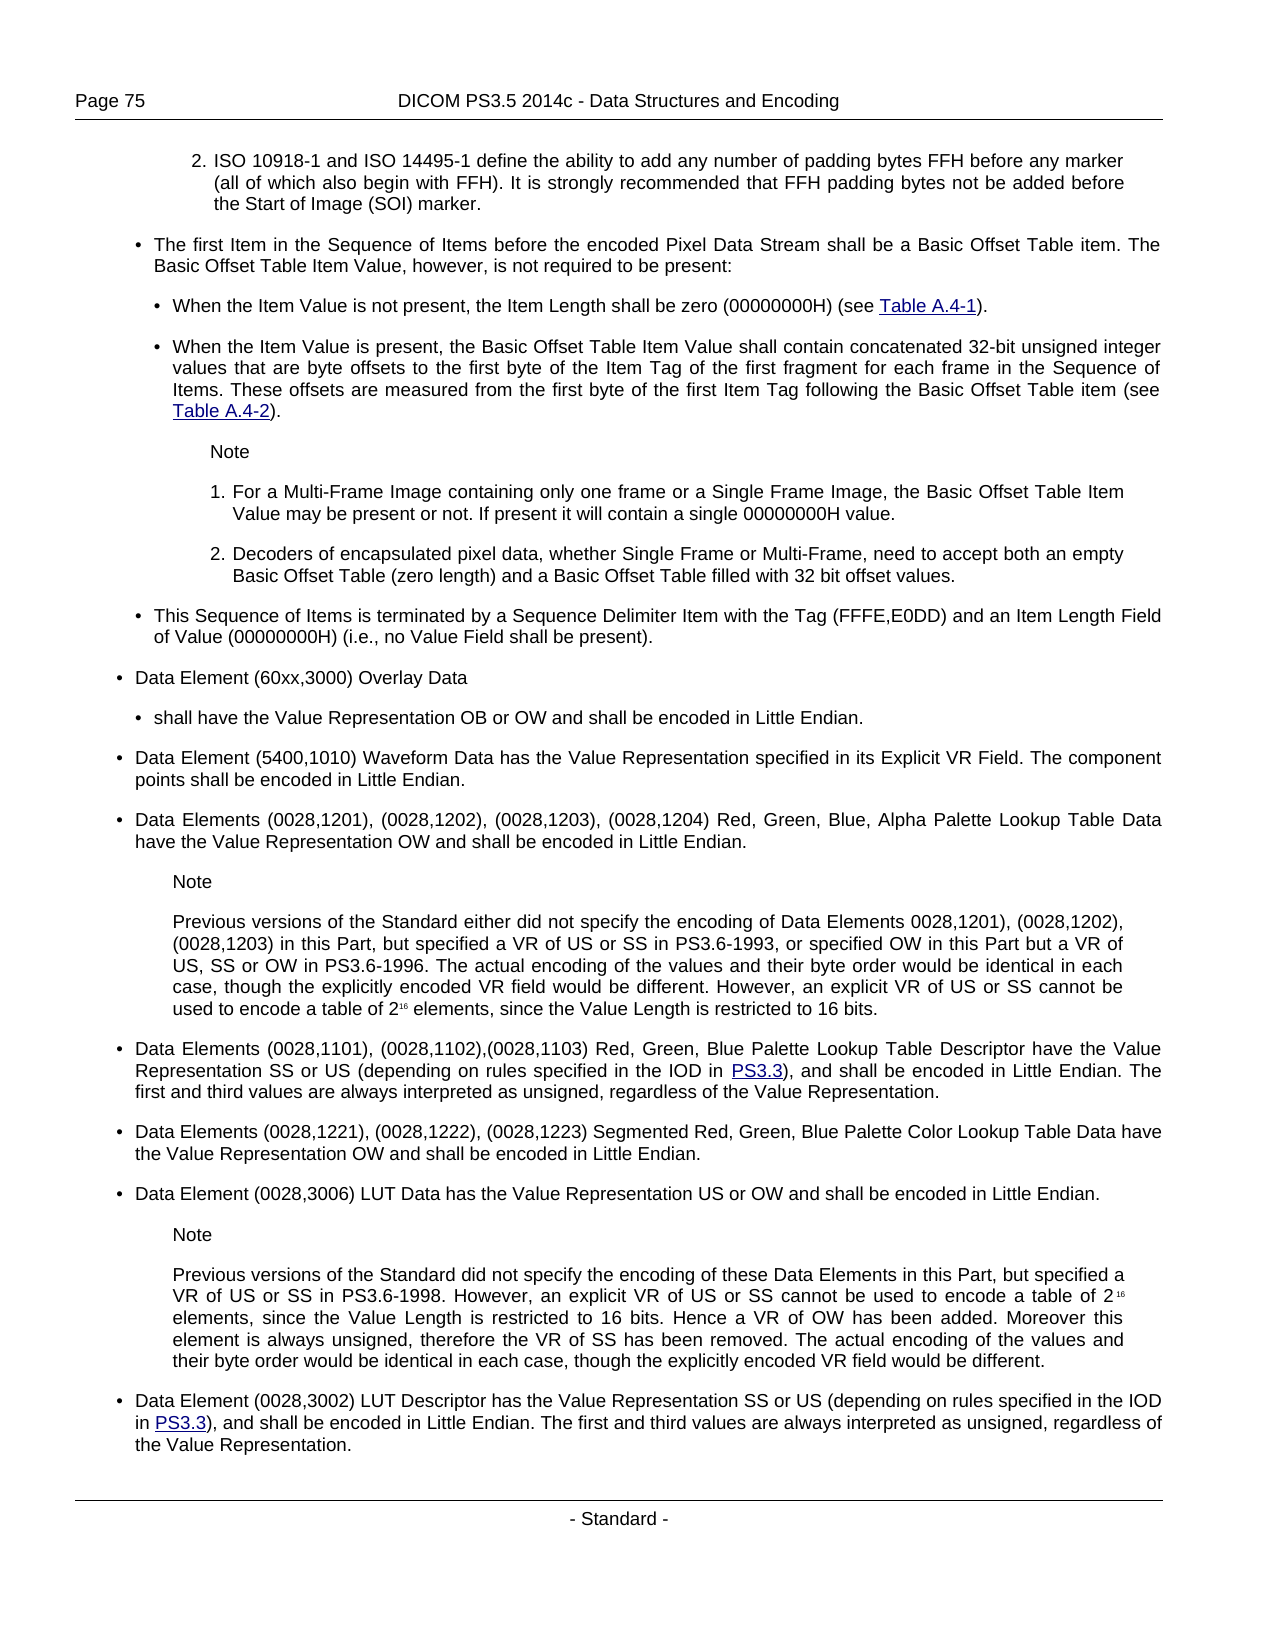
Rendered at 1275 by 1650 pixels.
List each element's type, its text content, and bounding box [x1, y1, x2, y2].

list When the Item Value is present, the Basic Offset Table Item Value shall contain concatenated 32-bit unsigned integer values that are byte offsets to the first byte of the Item Tag of the first fragment for each frame in the Sequence of Items. These offsets are measured from the first byte of the first Item Tag following the Basic Offset Table item (see Table A.4-2). [154, 336, 1162, 422]
list Data Elements (0028,1201), (0028,1202), (0028,1203), (0028,1204) Red, Green, Blue, Alpha Palette Lookup Table Data have the Value Representation OW and shall be encoded in Little Endian. [116, 809, 1162, 852]
list Data Element (5400,1010) Waveform Data has the Value Representation specified in its Explicit VR Field. The component points shall be encoded in Little Endian. [116, 747, 1162, 790]
list Data Element (0028,3006) LUT Data has the Value Representation US or OW and shall be encoded in Little Endian. [116, 1183, 1162, 1205]
list Data Elements (0028,1221), (0028,1222), (0028,1223) Segmented Red, Green, Blue Palette Color Lookup Table Data have the Value Representation OW and shall be encoded in Little Endian. [116, 1121, 1162, 1164]
list Note [191, 441, 1125, 462]
list Data Element (60xx,3000) Overlay Data [116, 667, 1162, 688]
list This Sequence of Items is terminated by a Sequence Delimiter Item with the Tag (FFFE,E0DD) and an Item Length Field of Value (00000000H) (i.e., no Value Field shall be present). [135, 605, 1162, 648]
list Data Element (0028,3002) LUT Descriptor has the Value Representation SS or US (depending on rules specified in the IOD in PS3.3), and shall be encoded in Little Endian. The first and third values are always interpreted as unsigned, regardless of the Value Representation. [116, 1390, 1162, 1455]
list Note [154, 871, 1125, 892]
list Previous versions of the Standard did not specify the encoding of these Data Elements in this Part, but specified a VR of US or SS in PS3.6-1998. However, an explicit VR of US or SS cannot be used to encode a table of 216 elements, since the Value Length is restricted to 16 bits. Hence a VR of OW has been added. Moreover this element is always unsigned, therefore the VR of SS has been removed. The actual encoding of the values and their byte order would be identical in each case, though the explicitly encoded VR field would be different. [154, 1264, 1125, 1372]
list The first Item in the Sequence of Items before the encoded Pixel Data Stream shall be a Basic Offset Table item. The Basic Offset Table Item Value, however, is not required to be present: [135, 233, 1162, 277]
list Previous versions of the Standard either did not specify the encoding of Data Elements 0028,1201), (0028,1202), (0028,1203) in this Part, but specified a VR of US or SS in PS3.6-1993, or specified OW in this Part but a VR of US, SS or OW in PS3.6-1996. The actual encoding of the values and their byte order would be identical in each case, though the explicitly encoded VR field would be different. However, an explicit VR of US or SS cannot be used to encode a table of 216 elements, since the Value Length is restricted to 16 bits. [154, 911, 1125, 1019]
list When the Item Value is not present, the Item Length shall be zero (00000000H) (see Table A.4-1). [154, 295, 1162, 317]
list Note [154, 1223, 1125, 1245]
list shall have the Value Representation OB or OW and shall be encoded in Little Endian. [135, 707, 1162, 728]
list Decoders of encapsulated pixel data, whether Single Frame or Multi-Frame, need to accept both an empty Basic Offset Table (zero length) and a Basic Offset Table filled with 32 bit offset values. [210, 543, 1125, 586]
list Data Elements (0028,1101), (0028,1102),(0028,1103) Red, Green, Blue Palette Lookup Table Descriptor have the Value Representation SS or US (depending on rules specified in the IOD in PS3.3), and shall be encoded in Little Endian. The first and third values are always interpreted as unsigned, regardless of the Value Representation. [116, 1038, 1162, 1102]
list For a Multi-Frame Image containing only one frame or a Single Frame Image, the Basic Offset Table Item Value may be present or not. If present it will contain a single 00000000H value. [210, 481, 1125, 524]
list ISO 10918-1 and ISO 14495-1 define the ability to add any number of padding bytes FFH before any marker (all of which also begin with FFH). It is strongly recommended that FFH padding bytes not be added before the Start of Image (SOI) marker. [191, 150, 1125, 215]
